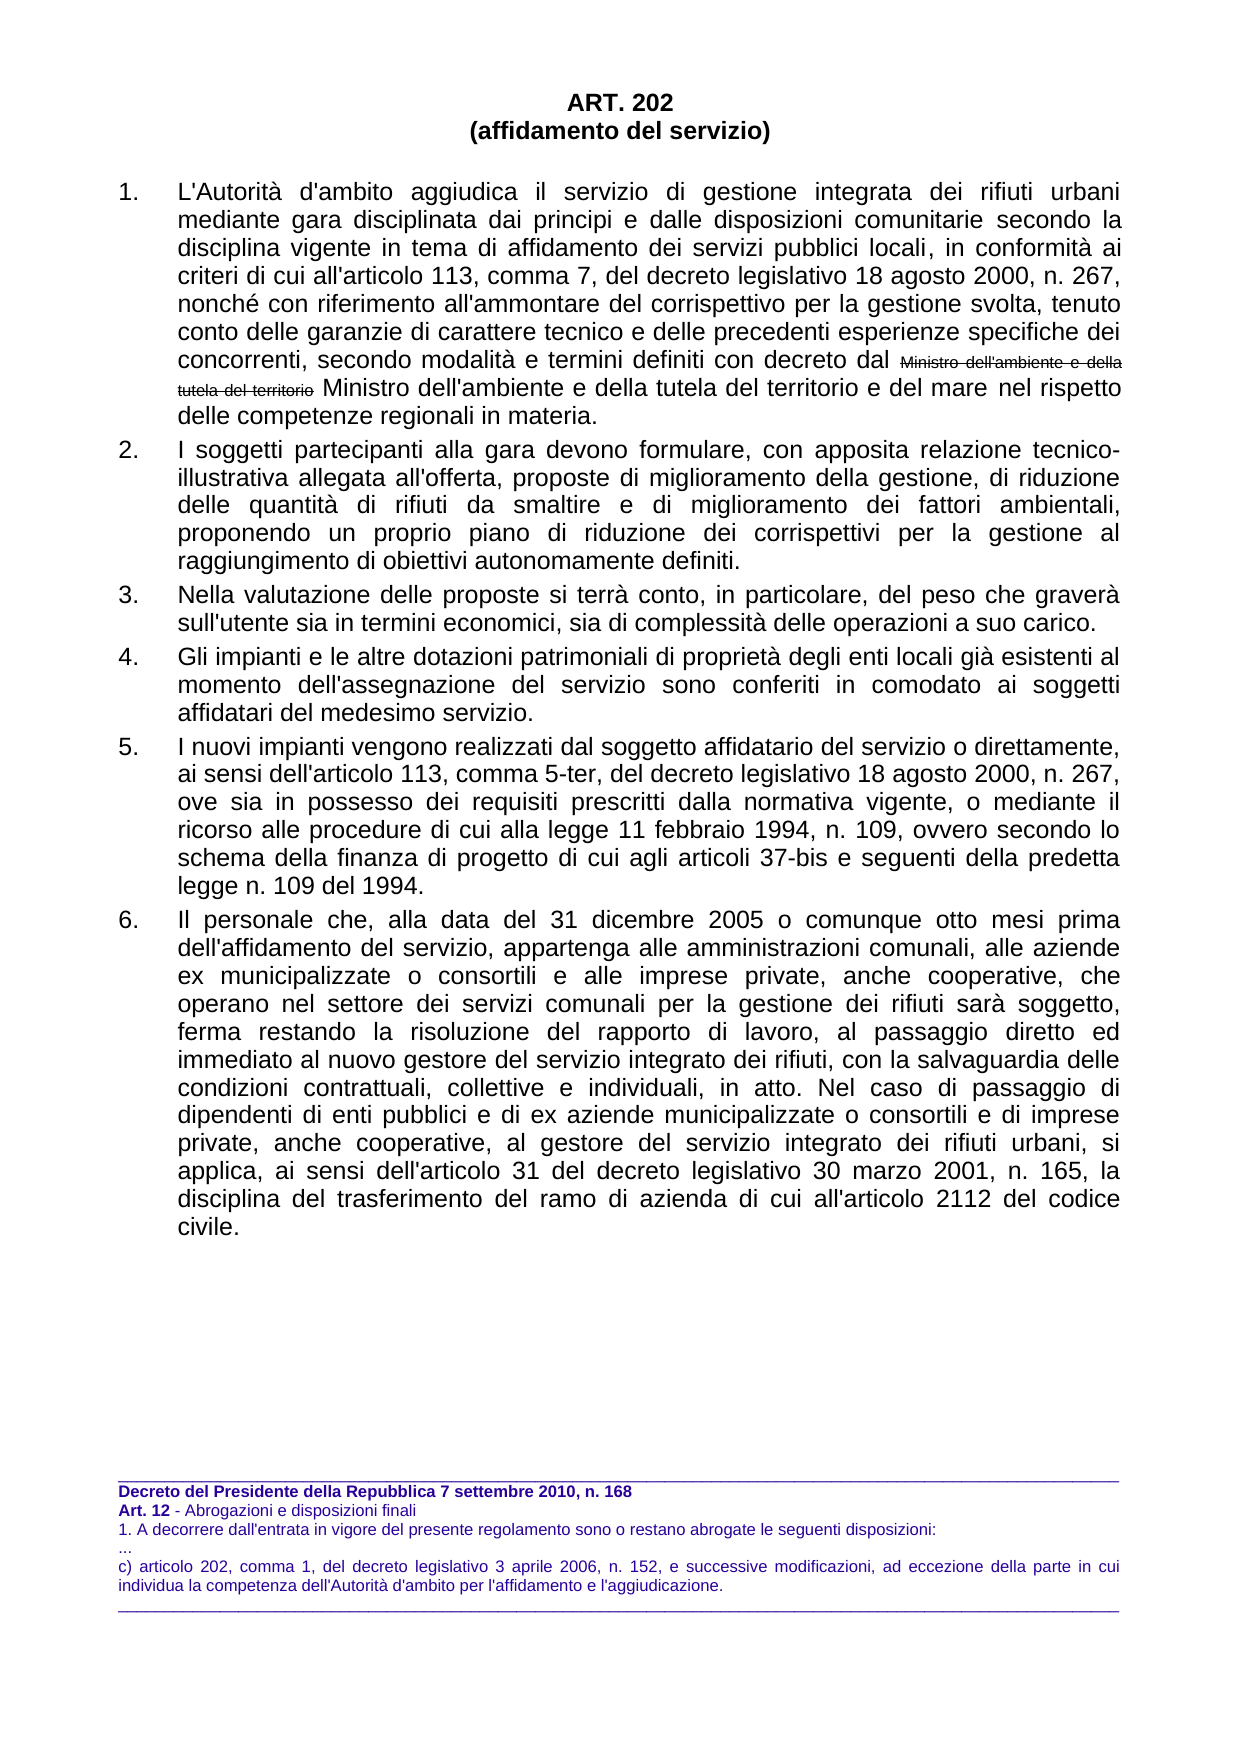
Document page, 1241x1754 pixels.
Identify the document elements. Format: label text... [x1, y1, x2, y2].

text Art. 12 - Abrogazioni e disposizioni finali [118, 1501, 1122, 1520]
text ____________________________________________________________________________________________________________ [118, 1595, 1122, 1613]
text 2. I soggetti partecipanti alla gara devono formulare, con apposita relazione tecnico-illustrativa allegata all'offerta, proposte di miglioramento della gestione, di riduzione delle quantità di rifiuti da smaltire e di miglioramento dei fattori ambientali, proponendo un proprio piano di riduzione dei corrispettivi per la gestione al raggiungimento di obiettivi autonomamente definiti. [118, 435, 1122, 575]
text 1. A decorrere dall'entrata in vigore del presente regolamento sono o restano abrogate le seguenti disposizioni: [118, 1520, 1122, 1539]
text ... [118, 1539, 1122, 1557]
text 1. L'Autorità d'ambito aggiudica il servizio di gestione integrata dei rifiuti urbani mediante gara disciplinata dai principi e dalle disposizioni comunitarie secondo la disciplina vigente in tema di affidamento dei servizi pubblici locali, in conformità ai criteri di cui all'articolo 113, comma 7, del decreto legislativo 18 agosto 2000, n. 267, nonché con riferimento all'ammontare del corrispettivo per la gestione svolta, tenuto conto delle garanzie di carattere tecnico e delle precedenti esperienze specifiche dei concorrenti, secondo modalità e termini definiti con decreto dal Ministro dell'ambiente e della tutela del territorio Ministro dell'ambiente e della tutela del territorio e del mare nel rispetto delle competenze regionali in materia. [118, 178, 1122, 429]
text 5. I nuovi impianti vengono realizzati dal soggetto affidatario del servizio o direttamente, ai sensi dell'articolo 113, comma 5-ter, del decreto legislativo 18 agosto 2000, n. 267, ove sia in possesso dei requisiti prescritti dalla normativa vigente, o mediante il ricorso alle procedure di cui alla legge 11 febbraio 1994, n. 109, ovvero secondo lo schema della finanza di progetto di cui agli articoli 37-bis e seguenti della predetta legge n. 109 del 1994. [118, 732, 1122, 900]
text c) articolo 202, comma 1, del decreto legislativo 3 aprile 2006, n. 152, e successive modificazioni, ad eccezione della parte in cui individua la competenza dell'Autorità d'ambito per l'affidamento e l'aggiudicazione. [118, 1557, 1122, 1595]
text 3. Nella valutazione delle proposte si terrà conto, in particolare, del peso che graverà sull'utente sia in termini economici, sia di complessità delle operazioni a suo carico. [118, 581, 1122, 637]
text ____________________________________________________________________________________________________________ [118, 1464, 1122, 1483]
text 4. Gli impianti e le altre dotazioni patrimoniali di proprietà degli enti locali già esistenti al momento dell'assegnazione del servizio sono conferiti in comodato ai soggetti affidatari del medesimo servizio. [118, 643, 1122, 726]
text Decreto del Presidente della Repubblica 7 settembre 2010, n. 168 [118, 1483, 1122, 1501]
text 6. Il personale che, alla data del 31 dicembre 2005 o comunque otto mesi prima dell'affidamento del servizio, appartenga alle amministrazioni comunali, alle aziende ex municipalizzate o consortili e alle imprese private, anche cooperative, che operano nel settore dei servizi comunali per la gestione dei rifiuti sarà soggetto, ferma restando la risoluzione del rapporto di lavoro, al passaggio diretto ed immediato al nuovo gestore del servizio integrato dei rifiuti, con la salvaguardia delle condizioni contrattuali, collettive e individuali, in atto. Nel caso di passaggio di dipendenti di enti pubblici e di ex aziende municipalizzate o consortili e di imprese private, anche cooperative, al gestore del servizio integrato dei rifiuti urbani, si applica, ai sensi dell'articolo 31 del decreto legislativo 30 marzo 2001, n. 165, la disciplina del trasferimento del ramo di azienda di cui all'articolo 2112 del codice civile. [118, 906, 1122, 1241]
subtitle ART. 202 (affidamento del servizio) [118, 88, 1122, 144]
